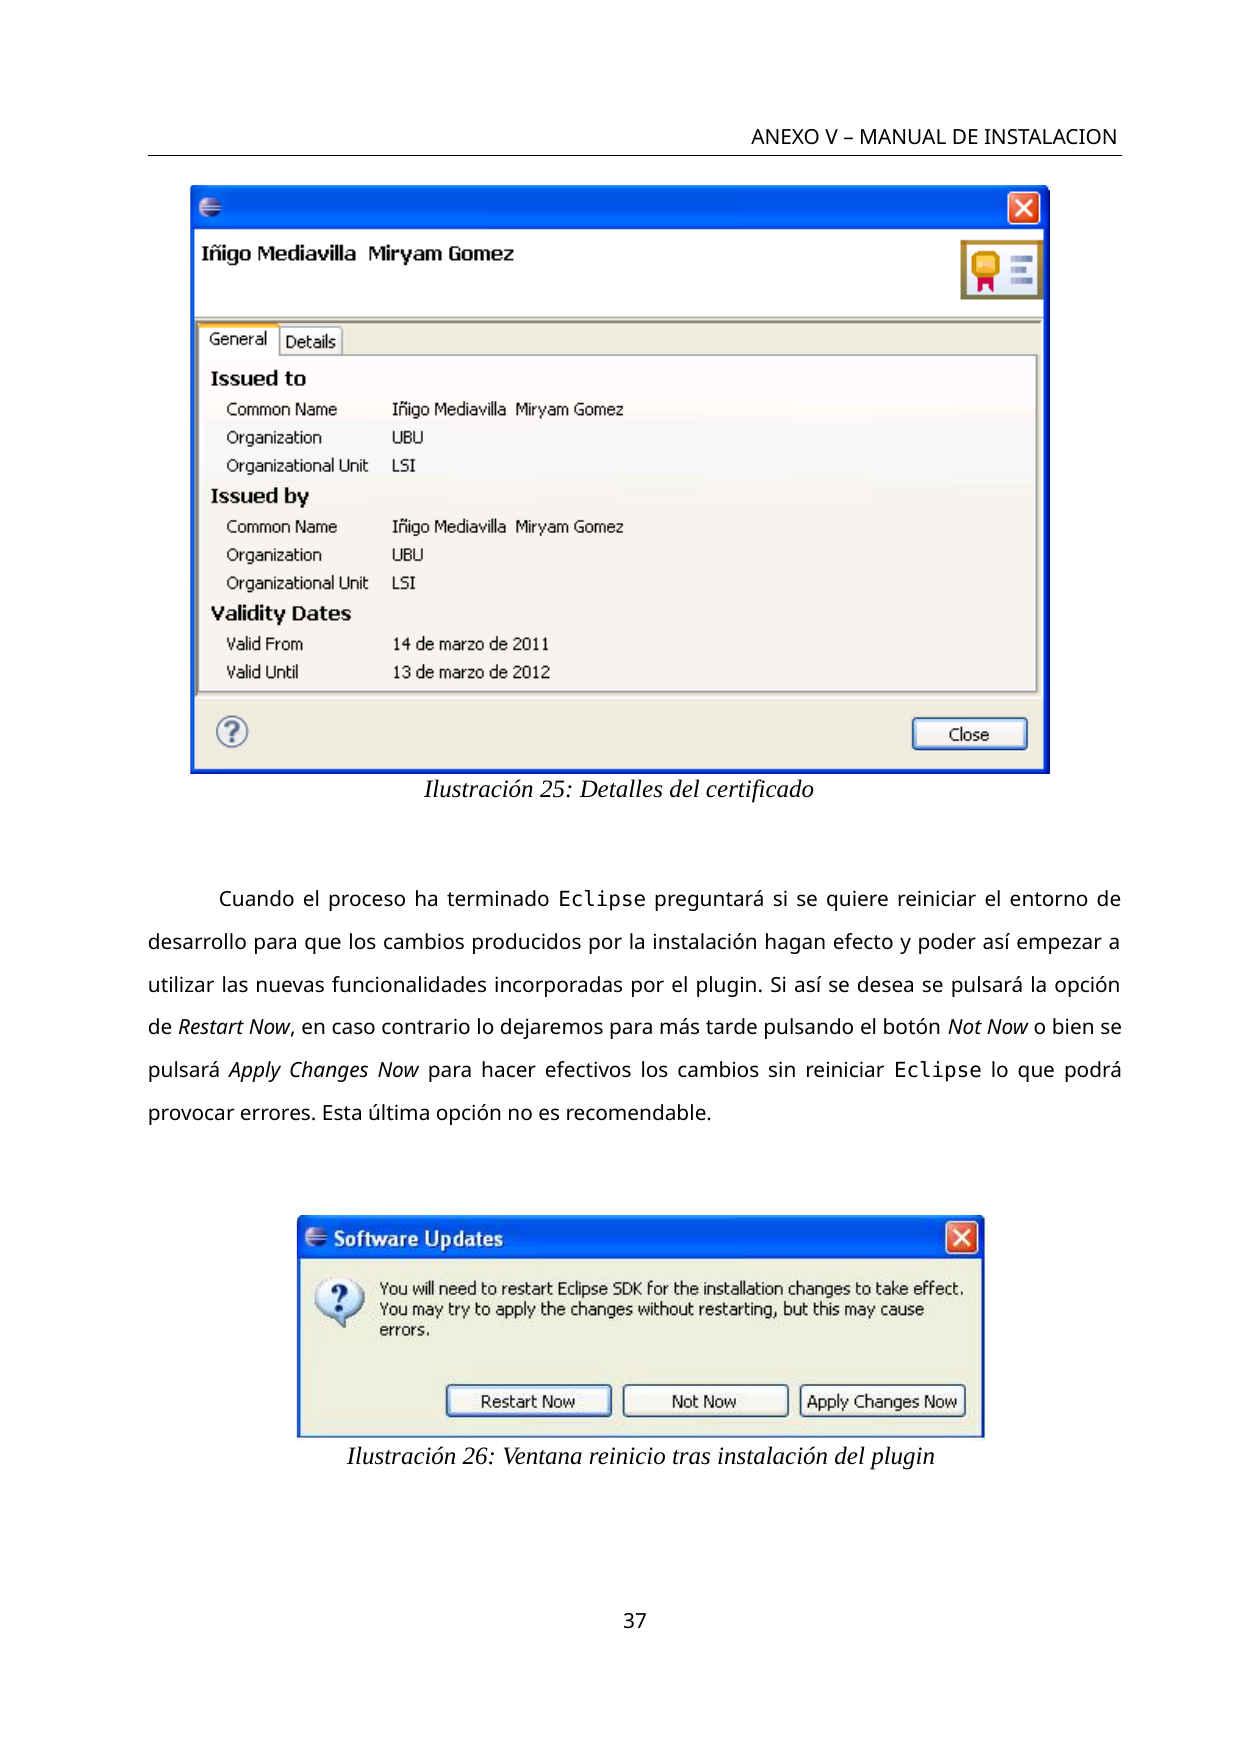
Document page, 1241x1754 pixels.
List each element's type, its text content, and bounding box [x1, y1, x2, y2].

text Ilustración 26: Ventana reinicio tras instalación del plugin [297, 1441, 987, 1469]
picture [190, 185, 1050, 774]
text Cuando el proceso ha terminado Eclipse preguntará si se quiere reiniciar el entorno de desarrollo para que los cambios producidos por la instalación hagan efecto y poder así empezar a utilizar las nuevas funcionalidades incorporadas por el plugin. Si así se desea se pulsará la opción de Restart Now, en caso contrario lo dejaremos para más tarde pulsando el botón Not Now o bien se pulsará Apply Changes Now para hacer efectivos los cambios sin reiniciar Eclipse lo que podrá provocar errores. Esta última opción no es recomendable. [148, 884, 1122, 1126]
picture [296, 1215, 988, 1441]
text Ilustración 25: Detalles del certificado [190, 774, 1050, 803]
